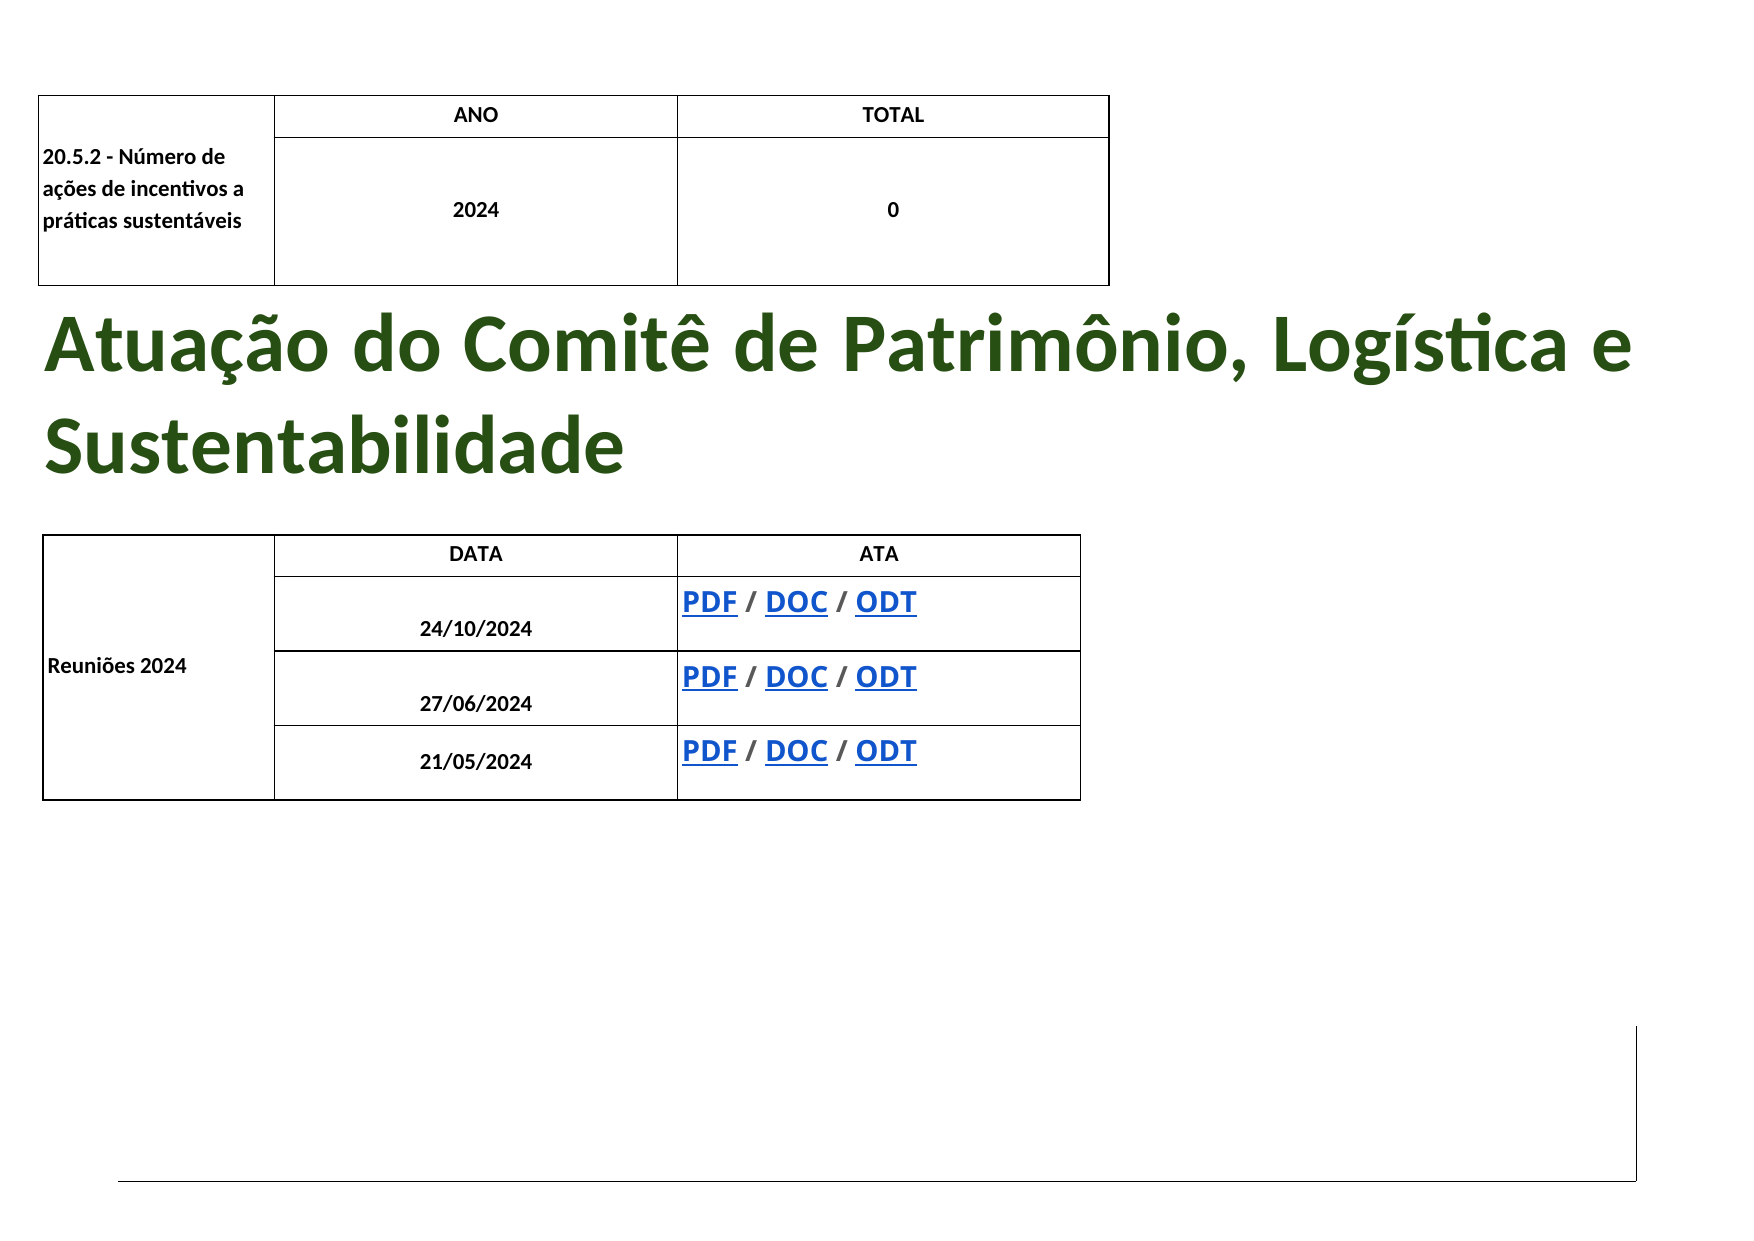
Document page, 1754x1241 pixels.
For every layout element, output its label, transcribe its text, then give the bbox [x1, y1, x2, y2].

table_header DATA [275, 536, 677, 576]
table_header ANO [275, 96, 677, 136]
table_cell PDF / DOC / ODT [678, 726, 1080, 799]
table_header TOTAL [678, 96, 1108, 136]
table_cell 27/06/2024 [275, 652, 677, 725]
table_cell PDF / DOC / ODT [678, 652, 1080, 725]
table_cell PDF / DOC / ODT [678, 577, 1080, 650]
text Atuação do Comitê de Patrimônio, Logística e Sustentabilidade [44, 291, 1636, 494]
table_cell 24/10/2024 [275, 577, 677, 650]
table_cell 2024 [275, 138, 677, 285]
table_cell 0 [678, 138, 1108, 285]
table_header 20.5.2 - Número de ações de incentivos a práticas sustentáveis [39, 96, 274, 285]
table_cell 21/05/2024 [275, 726, 677, 799]
table_header Reuniões 2024 [44, 536, 274, 799]
table_header ATA [678, 536, 1080, 576]
